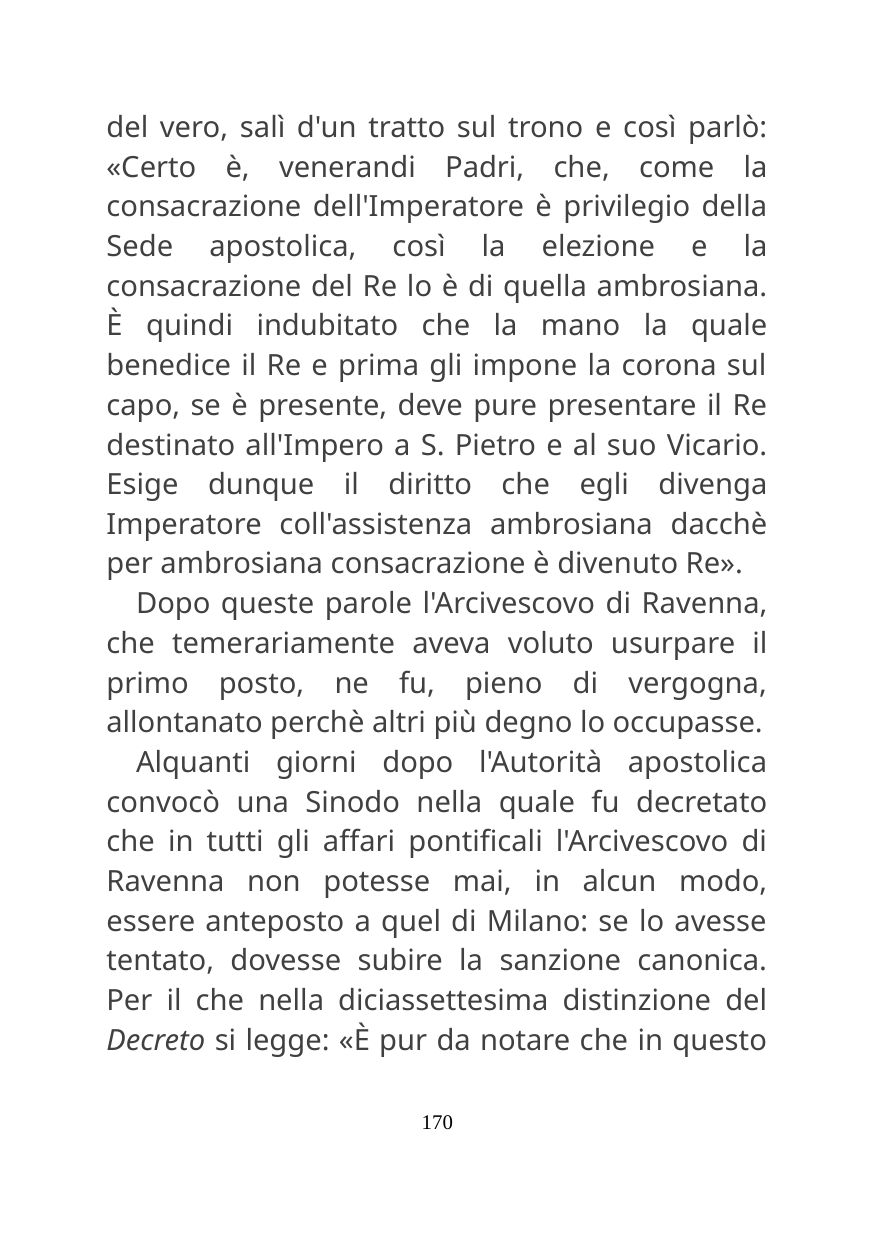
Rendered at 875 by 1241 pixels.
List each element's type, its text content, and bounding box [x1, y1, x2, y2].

text del vero, salì d'un tratto sul trono e così parlò: «Certo è, venerandi Padri, che, come la consacrazione dell'Imperatore è privilegio della Sede apostolica, così la elezione e la consacrazione del Re lo è di quella ambrosiana. È quindi indubitato che la mano la quale benedice il Re e prima gli impone la corona sul capo, se è presente, deve pure presentare il Re destinato all'Impero a S. Pietro e al suo Vicario. Esige dunque il diritto che egli divenga Imperatore coll'assistenza ambrosiana dacchè per ambrosiana consacrazione è divenuto Re». [106, 106, 768, 582]
text Dopo queste parole l'Arcivescovo di Ravenna, che temerariamente aveva voluto usurpare il primo posto, ne fu, pieno di vergogna, allontanato perchè altri più degno lo occupasse. [106, 582, 768, 741]
text Alquanti giorni dopo l'Autorità apostolica convocò una Sinodo nella quale fu decretato che in tutti gli affari pontificali l'Arcivescovo di Ravenna non potesse mai, in alcun modo, essere anteposto a quel di Milano: se lo avesse tentato, dovesse subire la sanzione canonica. Per il che nella diciassettesima distinzione del Decreto si legge: «È pur da notare che in questo [106, 741, 768, 1059]
